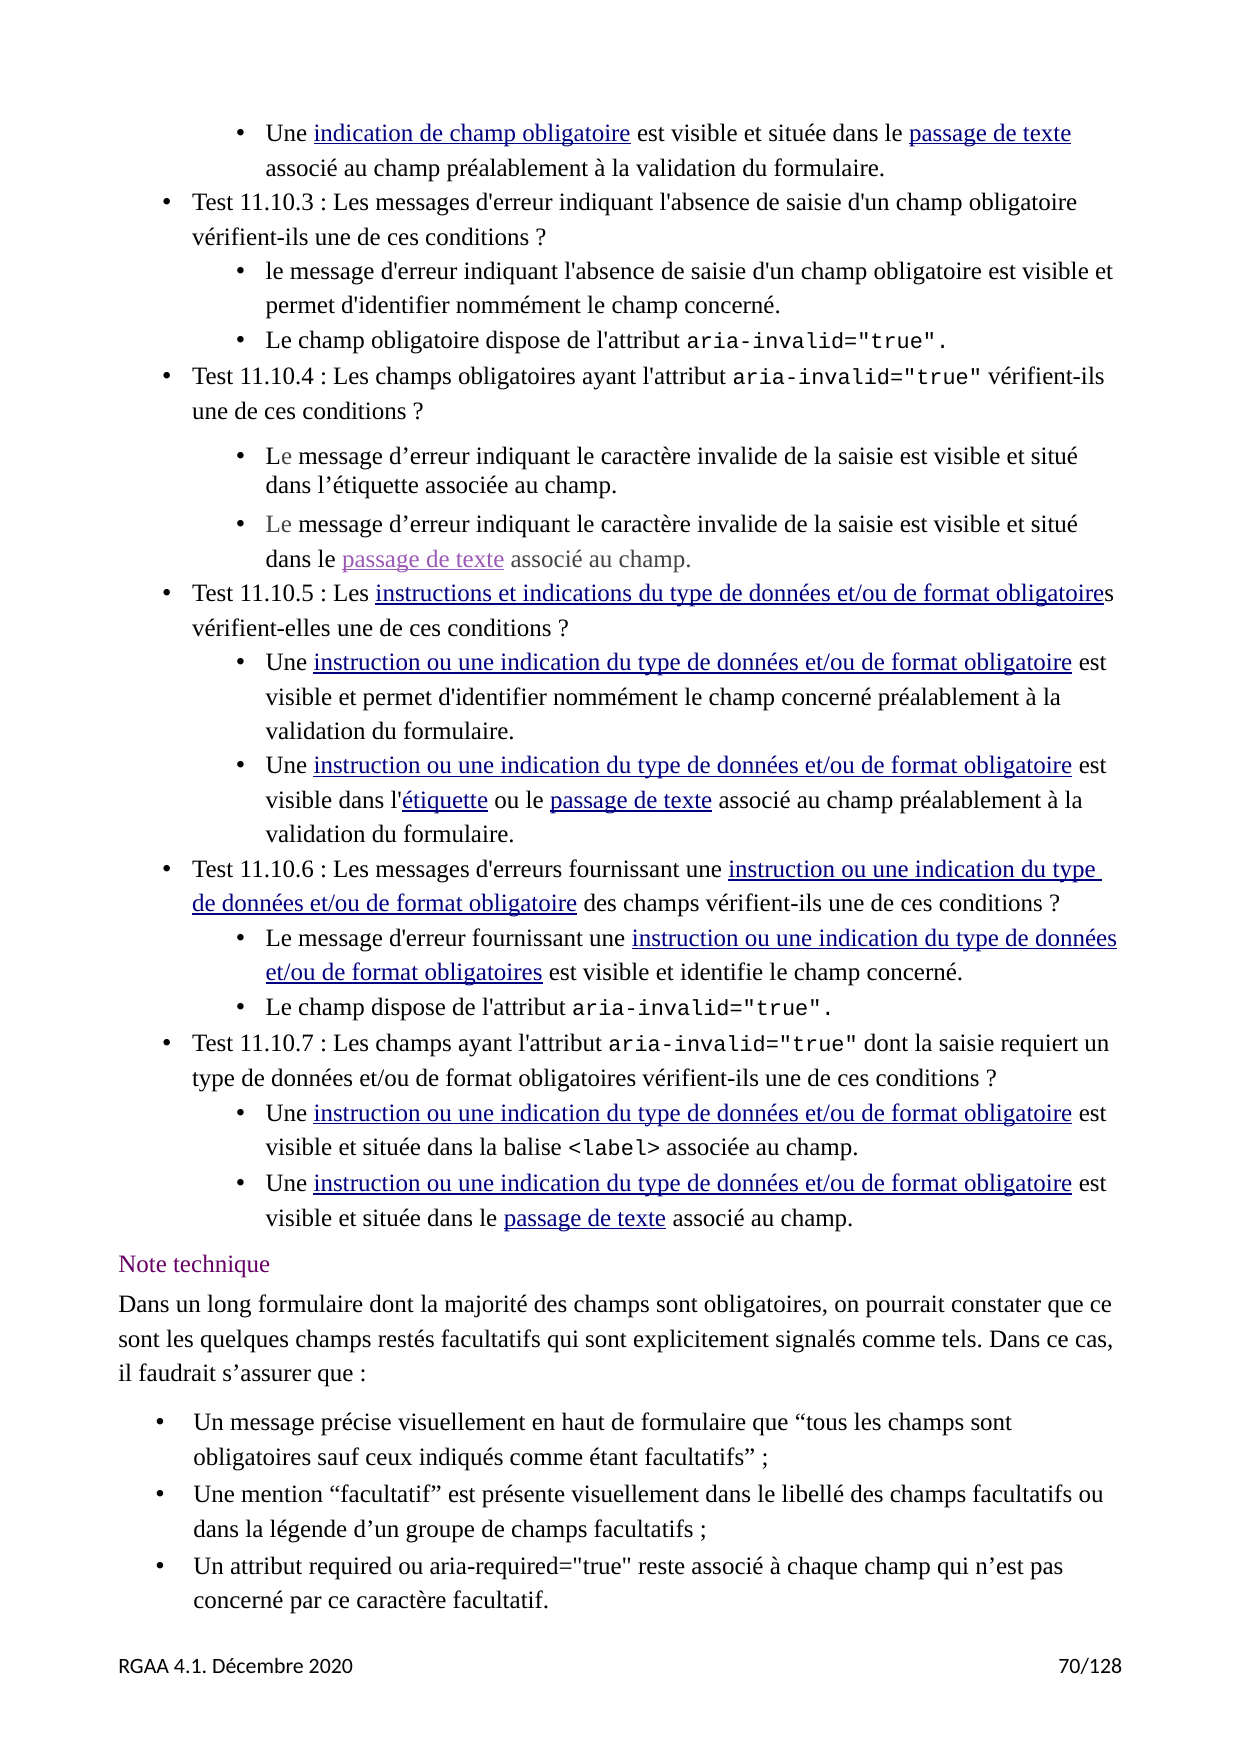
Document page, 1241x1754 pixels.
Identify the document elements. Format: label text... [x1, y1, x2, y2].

list Test 11.10.6 : Les messages d'erreurs fournissant une instruction ou une indication du type de données et/ou de format obligatoire des champs vérifient-ils une de ces conditions ? [162, 854, 1122, 917]
list Une indication de champ obligatoire est visible et située dans le passage de texte associé au champ préalablement à la validation du formulaire. [236, 118, 1122, 181]
list Le champ dispose de l'attribut aria-invalid="true". [236, 992, 1122, 1022]
list Une instruction ou une indication du type de données et/ou de format obligatoire est visible et située dans la balise <label> associée au champ. [236, 1098, 1122, 1162]
list Une instruction ou une indication du type de données et/ou de format obligatoire est visible et permet d'identifier nommément le champ concerné préalablement à la validation du formulaire. [236, 647, 1122, 745]
list Le message d’erreur indiquant le caractère invalide de la saisie est visible et situé dans le passage de texte associé au champ. [236, 509, 1122, 572]
list Un message précise visuellement en haut de formulaire que “tous les champs sont obligatoires sauf ceux indiqués comme étant facultatifs” ; [156, 1407, 1122, 1471]
list Test 11.10.3 : Les messages d'erreur indiquant l'absence de saisie d'un champ obligatoire vérifient-ils une de ces conditions ? [162, 187, 1122, 250]
list Une mention “facultatif” est présente visuellement dans le libellé des champs facultatifs ou dans la légende d’un groupe de champs facultatifs ; [156, 1479, 1122, 1542]
list Une instruction ou une indication du type de données et/ou de format obligatoire est visible et située dans le passage de texte associé au champ. [236, 1168, 1122, 1231]
list Un attribut required ou aria-required="true" reste associé à chaque champ qui n’est pas concerné par ce caractère facultatif. [156, 1551, 1122, 1614]
list Test 11.10.5 : Les instructions et indications du type de données et/ou de format obligatoires vérifient-elles une de ces conditions ? [162, 578, 1122, 641]
list Le message d'erreur fournissant une instruction ou une indication du type de données et/ou de format obligatoires est visible et identifie le champ concerné. [236, 923, 1122, 986]
list le message d'erreur indiquant l'absence de saisie d'un champ obligatoire est visible et permet d'identifier nommément le champ concerné. [236, 256, 1122, 319]
subtitle Note technique [118, 1249, 1122, 1278]
list Test 11.10.7 : Les champs ayant l'attribut aria-invalid="true" dont la saisie requiert un type de données et/ou de format obligatoires vérifient-ils une de ces conditions ? [162, 1028, 1122, 1092]
list Le message d’erreur indiquant le caractère invalide de la saisie est visible et situé dans l’étiquette associée au champ. [236, 441, 1122, 499]
list Une instruction ou une indication du type de données et/ou de format obligatoire est visible dans l'étiquette ou le passage de texte associé au champ préalablement à la validation du formulaire. [236, 751, 1122, 848]
list Test 11.10.4 : Les champs obligatoires ayant l'attribut aria-invalid="true" vérifient-ils une de ces conditions ? [162, 361, 1122, 425]
text Dans un long formulaire dont la majorité des champs sont obligatoires, on pourrait constater que ce sont les quelques champs restés facultatifs qui sont explicitement signalés comme tels. Dans ce cas, il faudrait s’assurer que : [118, 1289, 1122, 1387]
list Le champ obligatoire dispose de l'attribut aria-invalid="true". [236, 325, 1122, 355]
